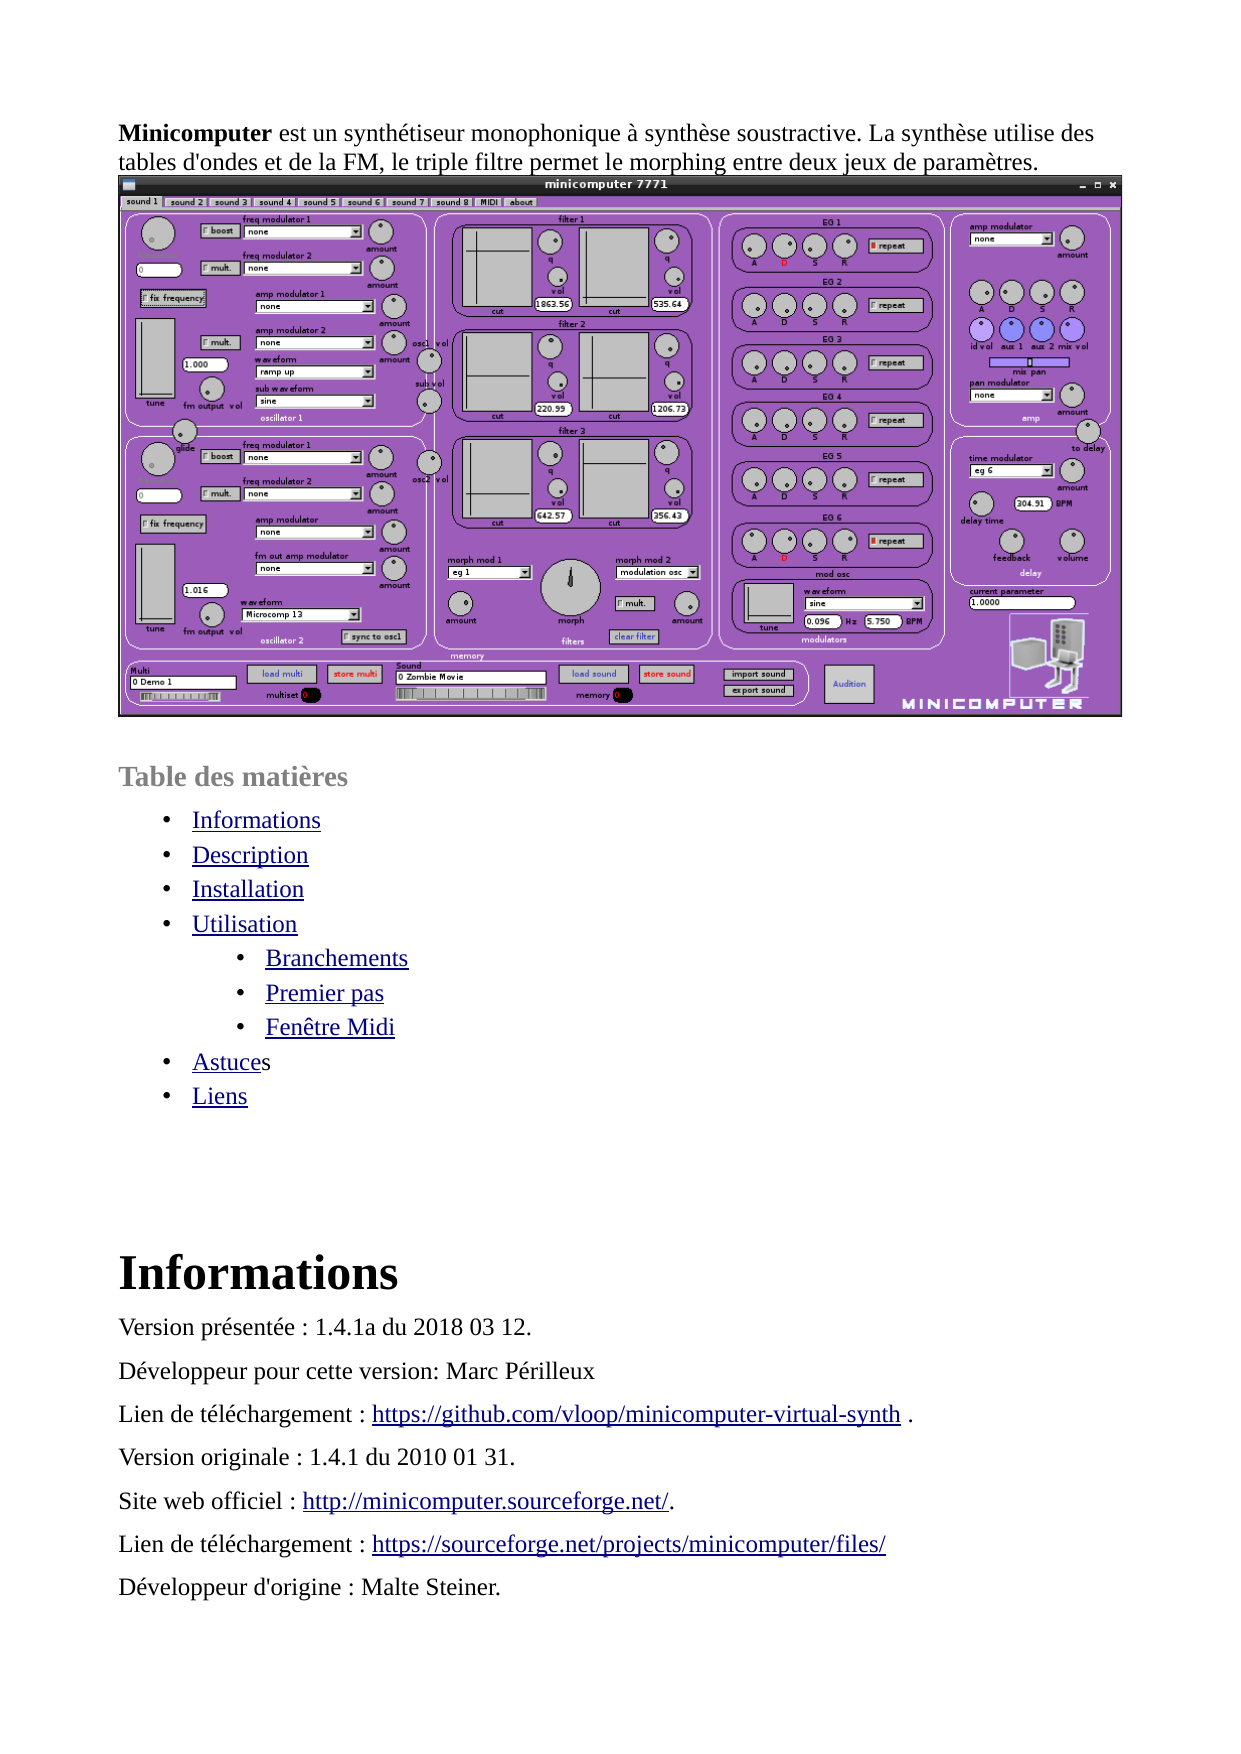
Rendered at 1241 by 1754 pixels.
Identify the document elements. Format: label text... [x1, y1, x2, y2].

list Utilisation [162, 909, 1122, 938]
list Fenêtre Midi [236, 1012, 1122, 1041]
text Minicomputer est un synthétiseur monophonique à synthèse soustractive. La synthèse utilise des tables d'ondes et de la FM, le triple filtre permet le morphing entre deux jeux de paramètres. [118, 118, 1122, 175]
list Informations [162, 806, 1122, 834]
picture [118, 175, 1123, 717]
text Version présentée : 1.4.1a du 2018 03 12. [118, 1312, 1122, 1341]
text Développeur d'origine : Malte Steiner. [118, 1572, 1122, 1601]
list Liens [162, 1081, 1122, 1110]
text Développeur pour cette version: Marc Périlleux [118, 1356, 1122, 1384]
text Lien de téléchargement : https://github.com/vloop/minicomputer-virtual-synth . [118, 1399, 1122, 1428]
list Branchements [236, 943, 1122, 972]
list Premier pas [236, 978, 1122, 1007]
subtitle Table des matières [118, 759, 1122, 793]
list Astuces [162, 1047, 1122, 1076]
list Installation [162, 874, 1122, 903]
subtitle Informations [118, 1242, 1122, 1300]
list Description [162, 840, 1122, 869]
text Lien de téléchargement : https://sourceforge.net/projects/minicomputer/files/ [118, 1529, 1122, 1558]
text Site web officiel : http://minicomputer.sourceforge.net/. [118, 1486, 1122, 1514]
text Version originale : 1.4.1 du 2010 01 31. [118, 1442, 1122, 1471]
